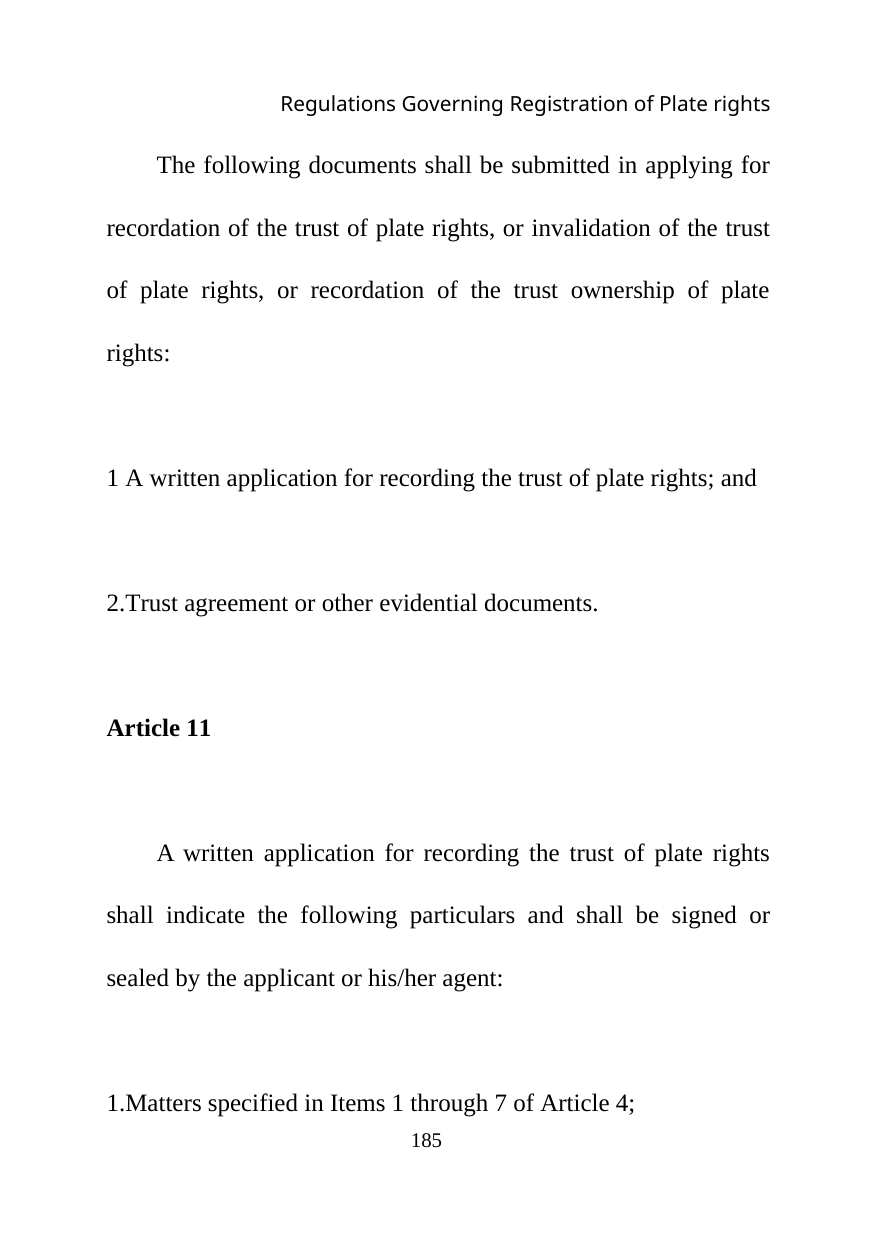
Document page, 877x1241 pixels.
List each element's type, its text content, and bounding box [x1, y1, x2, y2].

text A written application for recording the trust of plate rights shall indicate the following particulars and shall be signed or sealed by the applicant or his/her agent: [106, 810, 771, 998]
text 1.Matters specified in Items 1 through 7 of Article 4; [106, 1060, 771, 1123]
text 2.Trust agreement or other evidential documents. [106, 560, 771, 623]
text 1 A written application for recording the trust of plate rights; and [106, 435, 771, 498]
text Article 11 [106, 685, 771, 748]
text The following documents shall be submitted in applying for recordation of the trust of plate rights, or invalidation of the trust of plate rights, or recordation of the trust ownership of plate rights: [106, 123, 771, 373]
